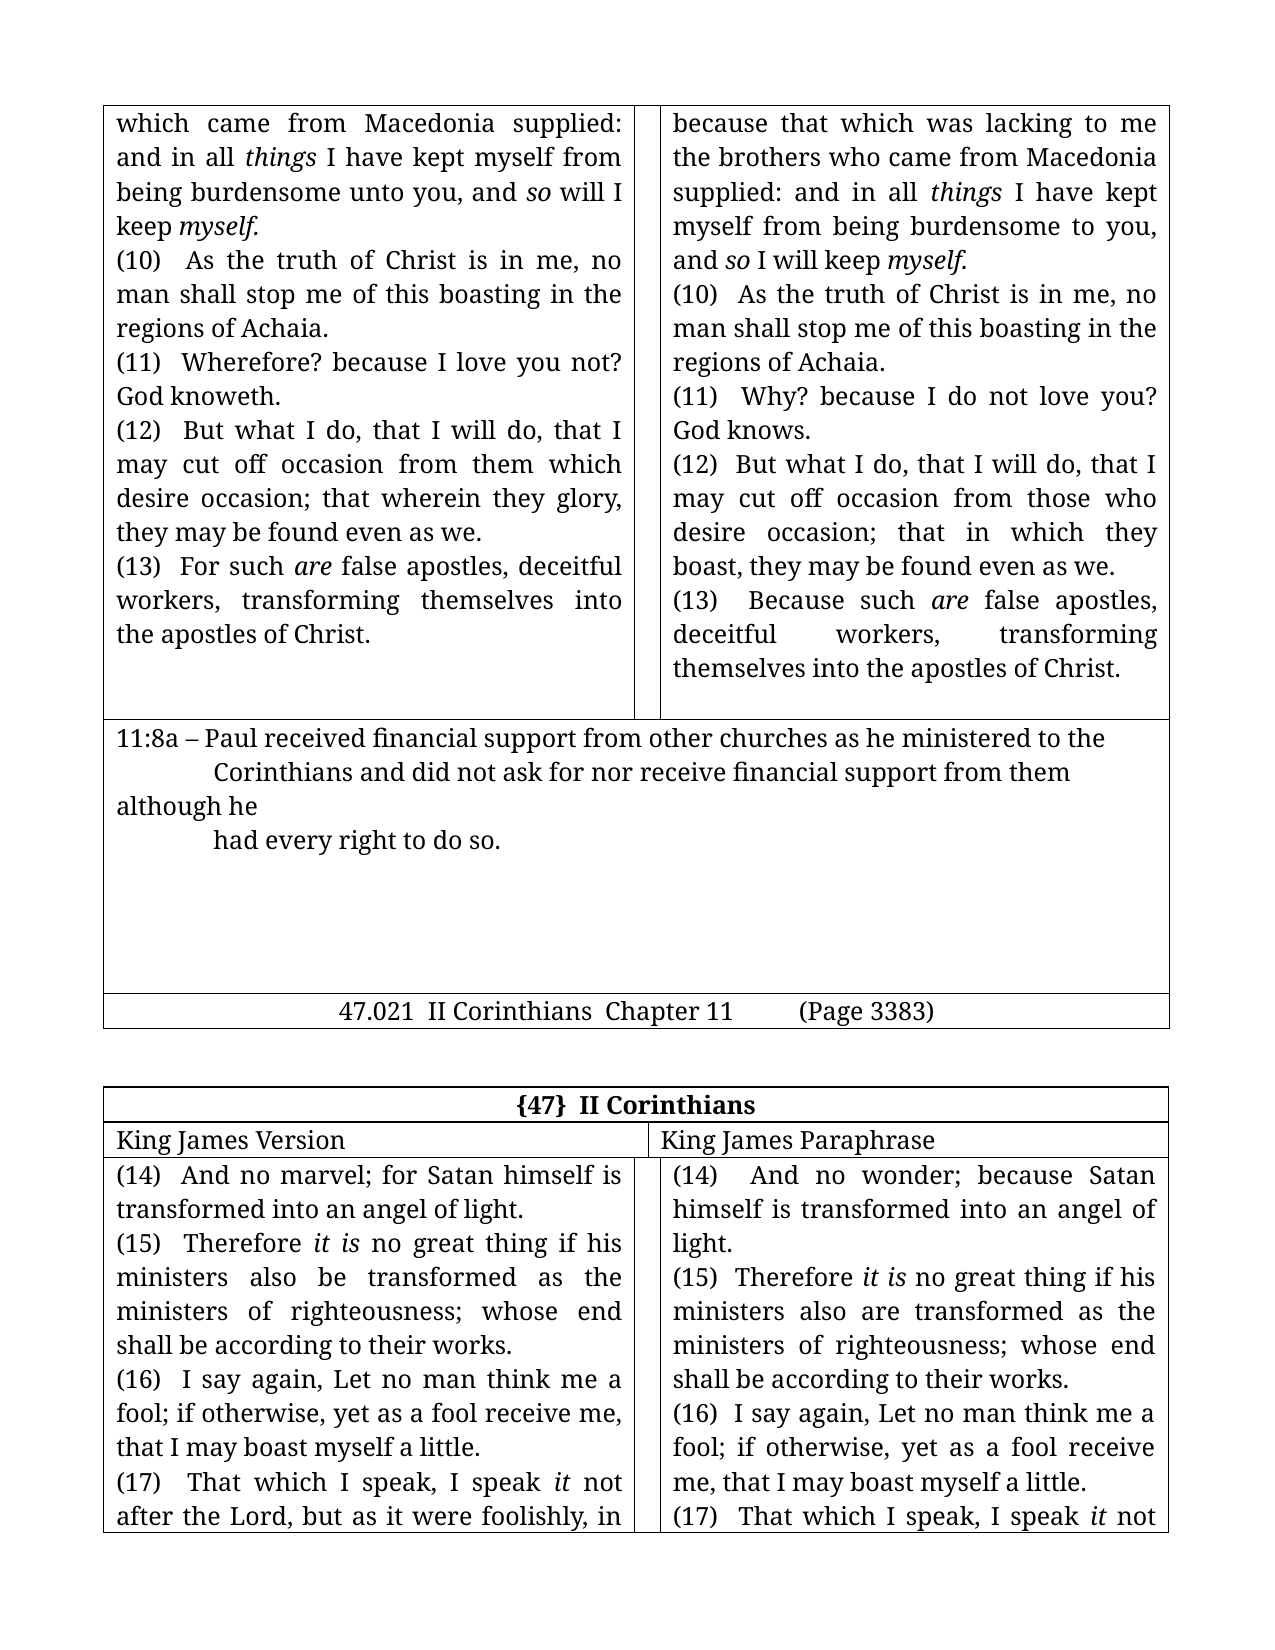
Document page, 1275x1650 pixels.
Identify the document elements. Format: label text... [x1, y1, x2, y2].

table_cell which came from Macedonia supplied: and in all things I have kept myself from being burdensome unto you, and so will I keep myself. (10) As the truth of Christ is in me, no man shall stop me of this boasting in the regions of Achaia. (11) Wherefore? because I love you not? God knoweth. (12) But what I do, that I will do, that I may cut off occasion from them which desire occasion; that wherein they glory, they may be found even as we. (13) For such are false apostles, deceitful workers, transforming themselves into the apostles of Christ. [104, 106, 634, 719]
table_cell 11:8a – Paul received financial support from other churches as he ministered to the Corinthians and did not ask for nor receive financial support from them although he had every right to do so. [104, 720, 1169, 993]
table_cell (14) And no wonder; because Satan himself is transformed into an angel of light. (15) Therefore it is no great thing if his ministers also are transformed as the ministers of righteousness; whose end shall be according to their works. (16) I say again, Let no man think me a fool; if otherwise, yet as a fool receive me, that I may boast myself a little. (17) That which I speak, I speak it not [661, 1158, 1168, 1532]
table_cell [635, 106, 660, 719]
table_header {47} II Corinthians [104, 1088, 1168, 1121]
table_cell (14) And no marvel; for Satan himself is transformed into an angel of light. (15) Therefore it is no great thing if his ministers also be transformed as the ministers of righteousness; whose end shall be according to their works. (16) I say again, Let no man think me a fool; if otherwise, yet as a fool receive me, that I may boast myself a little. (17) That which I speak, I speak it not after the Lord, but as it were foolishly, in [104, 1158, 634, 1532]
table_cell [635, 1158, 660, 1532]
table_cell 47.021 II Corinthians Chapter 11 (Page 3383) [104, 994, 1169, 1028]
table_cell King James Version [104, 1123, 648, 1157]
table_cell because that which was lacking to me the brothers who came from Macedonia supplied: and in all things I have kept myself from being burdensome to you, and so I will keep myself. (10) As the truth of Christ is in me, no man shall stop me of this boasting in the regions of Achaia. (11) Why? because I do not love you? God knows. (12) But what I do, that I will do, that I may cut off occasion from those who desire occasion; that in which they boast, they may be found even as we. (13) Because such are false apostles, deceitful workers, transforming themselves into the apostles of Christ. [661, 106, 1169, 719]
table_cell King James Paraphrase [649, 1123, 1168, 1157]
